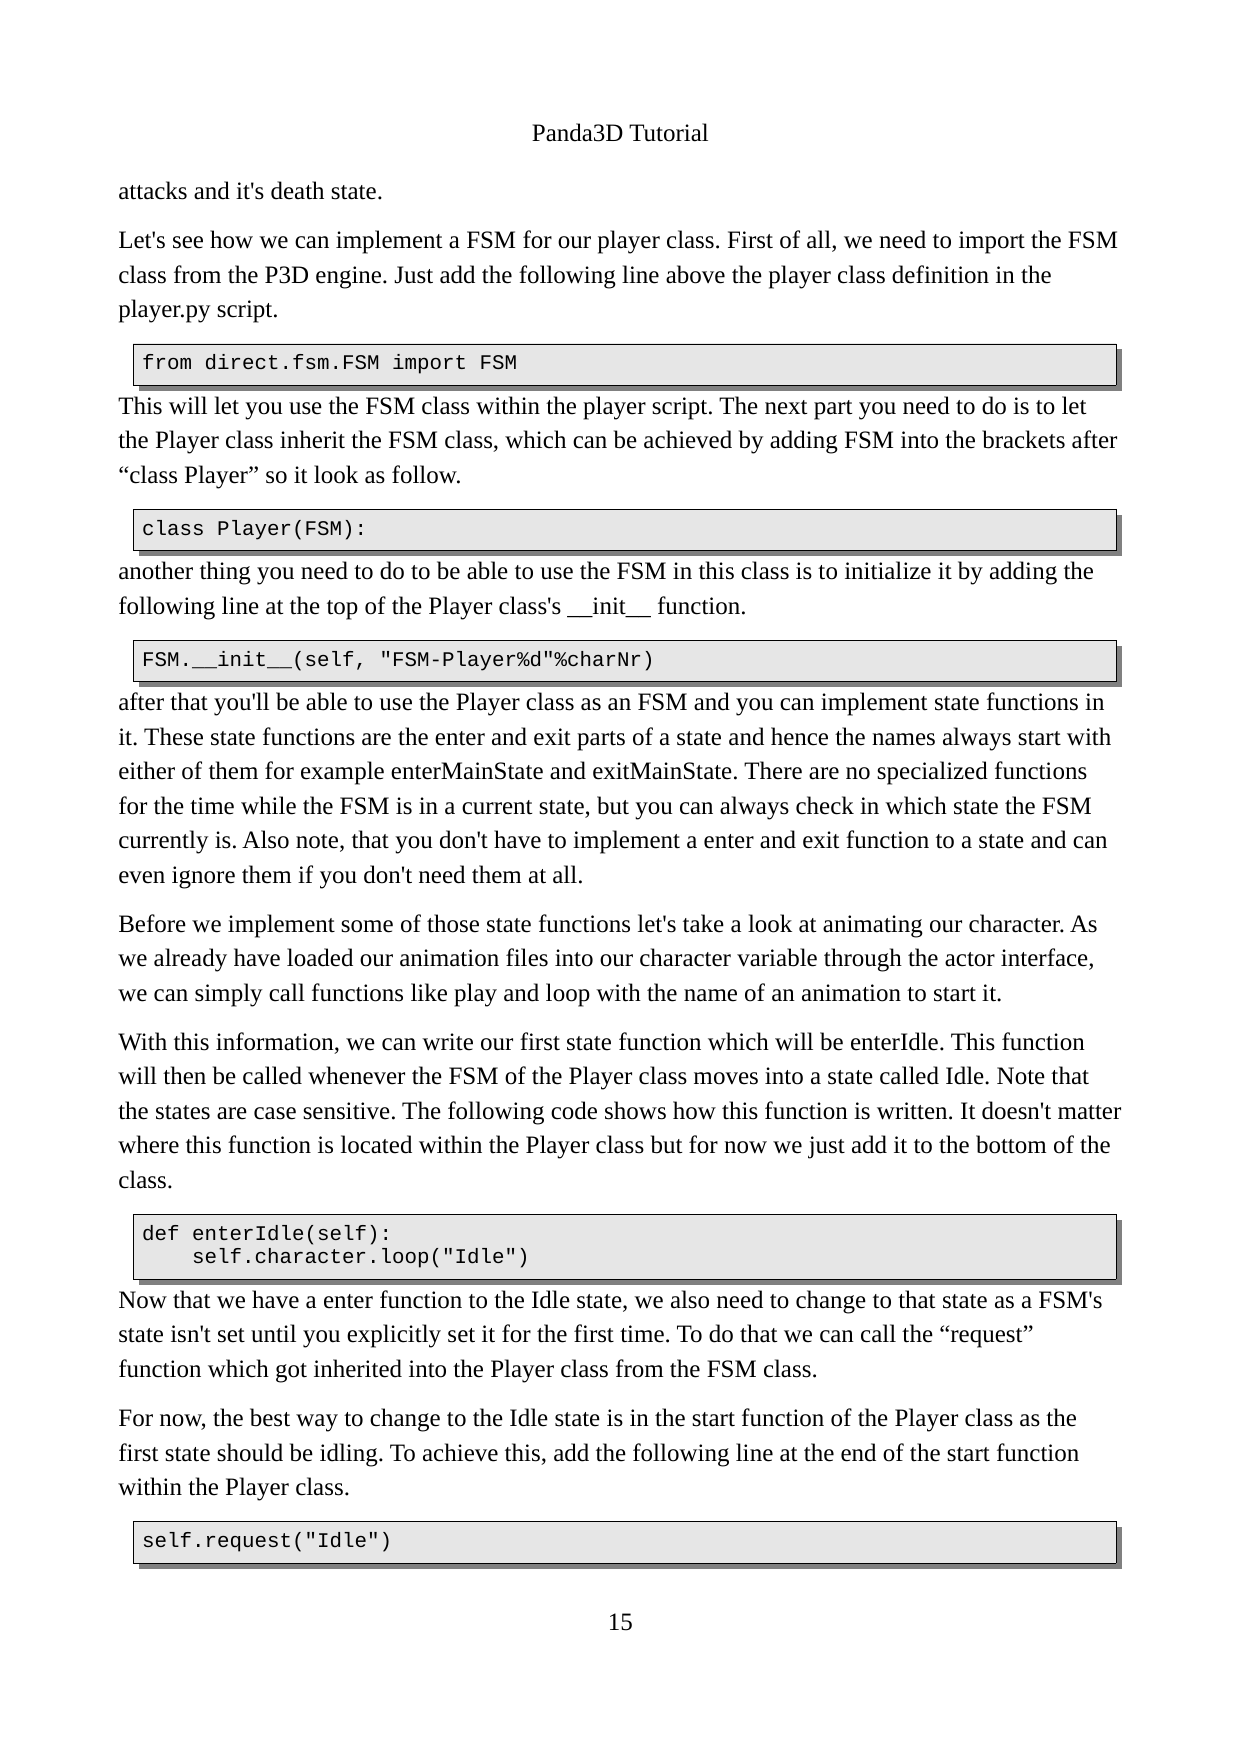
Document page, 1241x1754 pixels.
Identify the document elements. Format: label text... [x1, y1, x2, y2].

text Now that we have a enter function to the Idle state, we also need to change to that state as a FSM's state isn't set until you explicitly set it for the first time. To do that we can call the “request” function which got inherited into the Player class from the FSM class. [118, 1285, 1122, 1383]
text from direct.fsm.FSM import FSM [134, 345, 1116, 385]
text class Player(FSM): [134, 510, 1116, 550]
text For now, the best way to change to the Idle state is in the start function of the Player class as the first state should be idling. To achieve this, add the following line at the end of the start function within the Player class. [118, 1403, 1122, 1501]
text attacks and it's death state. [118, 176, 1122, 205]
text def enterIdle(self): [134, 1215, 1116, 1238]
text after that you'll be able to use the Player class as an FSM and you can implement state functions in it. These state functions are the enter and exit parts of a state and hence the names always start with either of them for example enterMainState and exitMainState. There are no specialized functions for the time while the FSM is in a current state, but you can always check in which state the FSM currently is. Also note, that you don't have to implement a enter and exit function to a state and can even ignore them if you don't need them at all. [118, 687, 1122, 889]
text self.character.loop("Idle") [134, 1238, 1116, 1279]
text Let's see how we can implement a FSM for our player class. First of all, we need to import the FSM class from the P3D engine. Just add the following line above the player class definition in the player.py script. [118, 225, 1122, 323]
text FSM.__init__(self, "FSM-Player%d"%charNr) [134, 641, 1116, 681]
text another thing you need to do to be able to use the FSM in this class is to initialize it by adding the following line at the top of the Player class's __init__ function. [118, 556, 1122, 620]
text This will let you use the FSM class within the player script. The next part you need to do is to let the Player class inherit the FSM class, which can be achieved by adding FSM into the brackets after “class Player” so it look as follow. [118, 391, 1122, 489]
text With this information, we can write our first state function which will be enterIdle. This function will then be called whenever the FSM of the Player class moves into a state called Idle. Note that the states are case sensitive. The following code shows how this function is written. It doesn't matter where this function is located within the Player class but for now we just add it to the bottom of the class. [118, 1027, 1122, 1194]
text Before we implement some of those state functions let's take a look at animating our character. As we already have loaded our animation files into our character variable through the actor interface, we can simply call functions like play and loop with the name of an animation to start it. [118, 909, 1122, 1007]
text self.request("Idle") [134, 1522, 1116, 1563]
